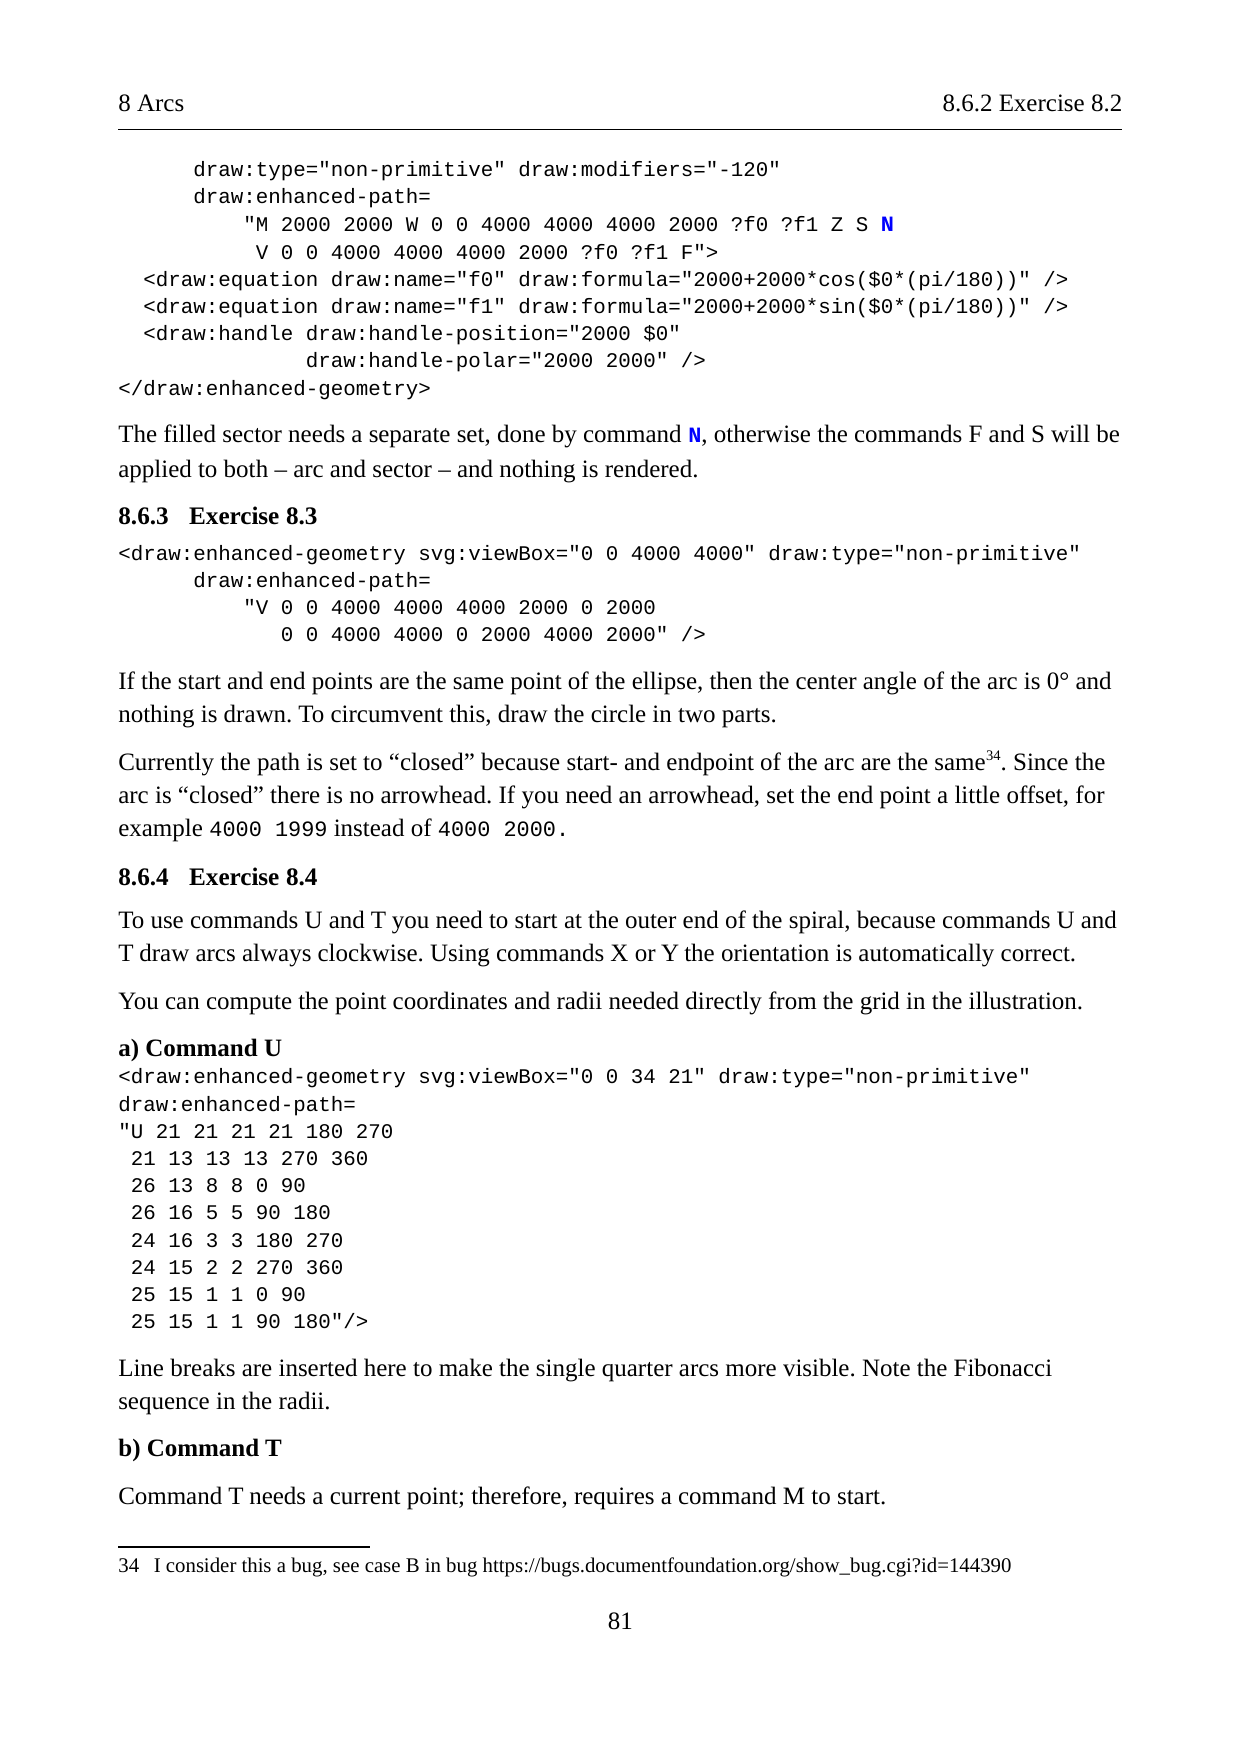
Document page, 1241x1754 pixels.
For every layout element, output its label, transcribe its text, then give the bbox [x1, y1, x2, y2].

text </draw:enhanced-geometry> [118, 378, 1122, 401]
text a) Command U [118, 1033, 1122, 1062]
subtitle Exercise 8.4 [118, 862, 1122, 891]
text 24 16 3 3 180 270 [118, 1229, 1122, 1253]
text 21 13 13 13 270 360 [118, 1148, 1122, 1172]
text "U 21 21 21 21 180 270 [118, 1121, 1122, 1144]
text V 0 0 4000 4000 4000 2000 ?f0 ?f1 F"> [118, 242, 1122, 265]
text <draw:enhanced-geometry svg:viewBox="0 0 34 21" draw:type="non-primitive" draw:enhanced-path= [118, 1066, 1122, 1117]
text 26 16 5 5 90 180 [118, 1202, 1122, 1226]
text draw:enhanced-path= [118, 570, 1122, 593]
text <draw:equation draw:name="f0" draw:formula="2000+2000*cos($0*(pi/180))" /> [118, 269, 1122, 293]
text b) Command T [118, 1433, 1122, 1462]
text "V 0 0 4000 4000 4000 2000 0 2000 [118, 597, 1122, 621]
text If the start and end points are the same point of the ellipse, then the center angle of the arc is 0° and nothing is drawn. To circumvent this, draw the circle in two parts. [118, 666, 1122, 728]
text draw:enhanced-path= [118, 186, 1122, 210]
text Currently the path is set to “closed” because start- and endpoint of the arc are the same. Since the arc is “closed” there is no arrowhead. If you need an arrowhead, set the end point a little offset, for example 4000 1999 instead of 4000 2000. [118, 747, 1122, 843]
text draw:type="non-primitive" draw:modifiers="-120" [118, 159, 1122, 183]
text "M 2000 2000 W 0 0 4000 4000 4000 2000 ?f0 ?f1 Z S N [118, 213, 1122, 238]
text 24 15 2 2 270 360 [118, 1257, 1122, 1280]
text 26 13 8 8 0 90 [118, 1175, 1122, 1199]
text <draw:handle draw:handle-position="2000 $0" [118, 323, 1122, 347]
text 0 0 4000 4000 0 2000 4000 2000" /> [118, 624, 1122, 648]
text Command T needs a current point; therefore, requires a command M to start. [118, 1481, 1122, 1510]
text To use commands U and T you need to start at the outer end of the spiral, because commands U and T draw arcs always clockwise. Using commands X or Y the orientation is automatically correct. [118, 905, 1122, 967]
text <draw:enhanced-geometry svg:viewBox="0 0 4000 4000" draw:type="non-primitive" [118, 543, 1122, 566]
text <draw:equation draw:name="f1" draw:formula="2000+2000*sin($0*(pi/180))" /> [118, 296, 1122, 320]
text The filled sector needs a separate set, done by command N, otherwise the commands F and S will be applied to both – arc and sector – and nothing is rendered. [118, 419, 1122, 482]
text Line breaks are inserted here to make the single quarter arcs more visible. Note the Fibonacci sequence in the radii. [118, 1353, 1122, 1415]
text 25 15 1 1 0 90 [118, 1284, 1122, 1308]
text draw:handle-polar="2000 2000" /> [118, 351, 1122, 374]
subtitle Exercise 8.3 [118, 501, 1122, 530]
text I consider this a bug, see case B in bug https://bugs.documentfoundation.org/show_bug.cgi?id=144390 [118, 1553, 1122, 1577]
text You can compute the point coordinates and radii needed directly from the grid in the illustration. [118, 986, 1122, 1014]
text 25 15 1 1 90 180"/> [118, 1311, 1122, 1335]
